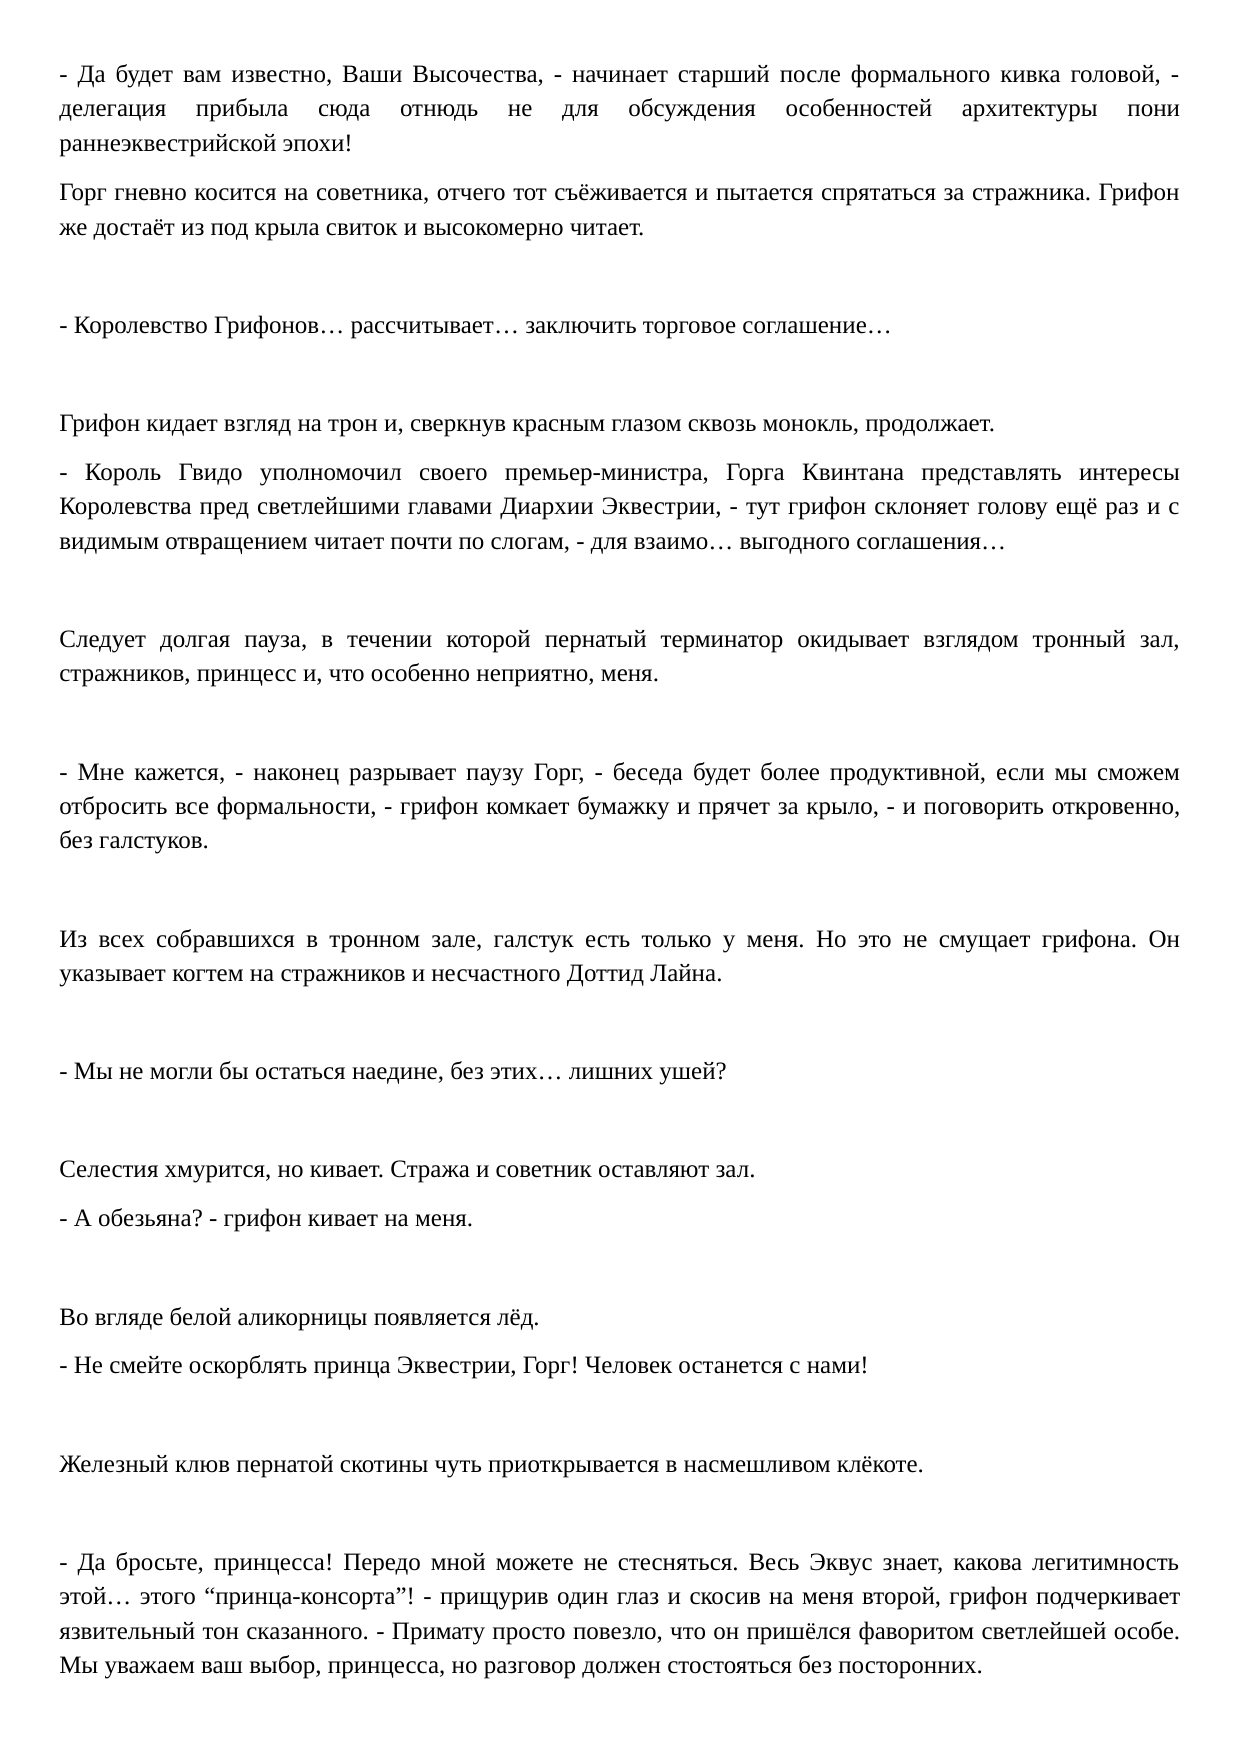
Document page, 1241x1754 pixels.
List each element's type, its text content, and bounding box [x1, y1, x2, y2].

text - Королевство Грифонов… рассчитывает… заключить торговое соглашение… [59, 310, 1181, 338]
text Из всех собравшихся в тронном зале, галстук есть только у меня. Но это не смущает грифона. Он указывает когтем на стражников и несчастного Доттид Лайна. [59, 924, 1181, 987]
text - Мне кажется, - наконец разрывает паузу Горг, - беседа будет более продуктивной, если мы сможем отбросить все формальности, - грифон комкает бумажку и прячет за крыло, - и поговорить откровенно, без галстуков. [59, 757, 1181, 854]
text - Мы не могли бы остаться наедине, без этих… лишних ушей? [59, 1056, 1181, 1085]
text Железный клюв пернатой скотины чуть приоткрывается в насмешливом клёкоте. [59, 1449, 1181, 1477]
text - А обезьяна? - грифон кивает на меня. [59, 1203, 1181, 1232]
text Грифон кидает взгляд на трон и, сверкнув красным глазом сквозь монокль, продолжает. [59, 408, 1181, 437]
text - Да будет вам известно, Ваши Высочества, - начинает старший после формального кивка головой, - делегация прибыла сюда отнюдь не для обсуждения особенностей архитектуры пони раннеэквестрийской эпохи! [59, 59, 1181, 157]
text - Да бросьте, принцесса! Передо мной можете не стесняться. Весь Эквус знает, какова легитимность этой… этого “принца-консорта”! - прищурив один глаз и скосив на меня второй, грифон подчеркивает язвительный тон сказанного. - Примату просто повезло, что он пришёлся фаворитом светлейшей особе. Мы уважаем ваш выбор, принцесса, но разговор должен стостояться без посторонних. [59, 1547, 1181, 1679]
text Селестия хмурится, но кивает. Стража и советник оставляют зал. [59, 1154, 1181, 1183]
text Горг гневно косится на советника, отчего тот съёживается и пытается спрятаться за стражника. Грифон же достаёт из под крыла свиток и высокомерно читает. [59, 177, 1181, 240]
text Во вгляде белой аликорницы появляется лёд. [59, 1302, 1181, 1330]
text - Не смейте оскорблять принца Эквестрии, Горг! Человек останется с нами! [59, 1351, 1181, 1379]
text - Король Гвидо уполномочил своего премьер-министра, Горга Квинтана представлять интересы Королевства пред светлейшими главами Диархии Эквестрии, - тут грифон склоняет голову ещё раз и с видимым отвращением читает почти по слогам, - для взаимо… выгодного соглашения… [59, 457, 1181, 554]
text Следует долгая пауза, в течении которой пернатый терминатор окидывает взглядом тронный зал, стражников, принцесс и, что особенно неприятно, меня. [59, 624, 1181, 687]
